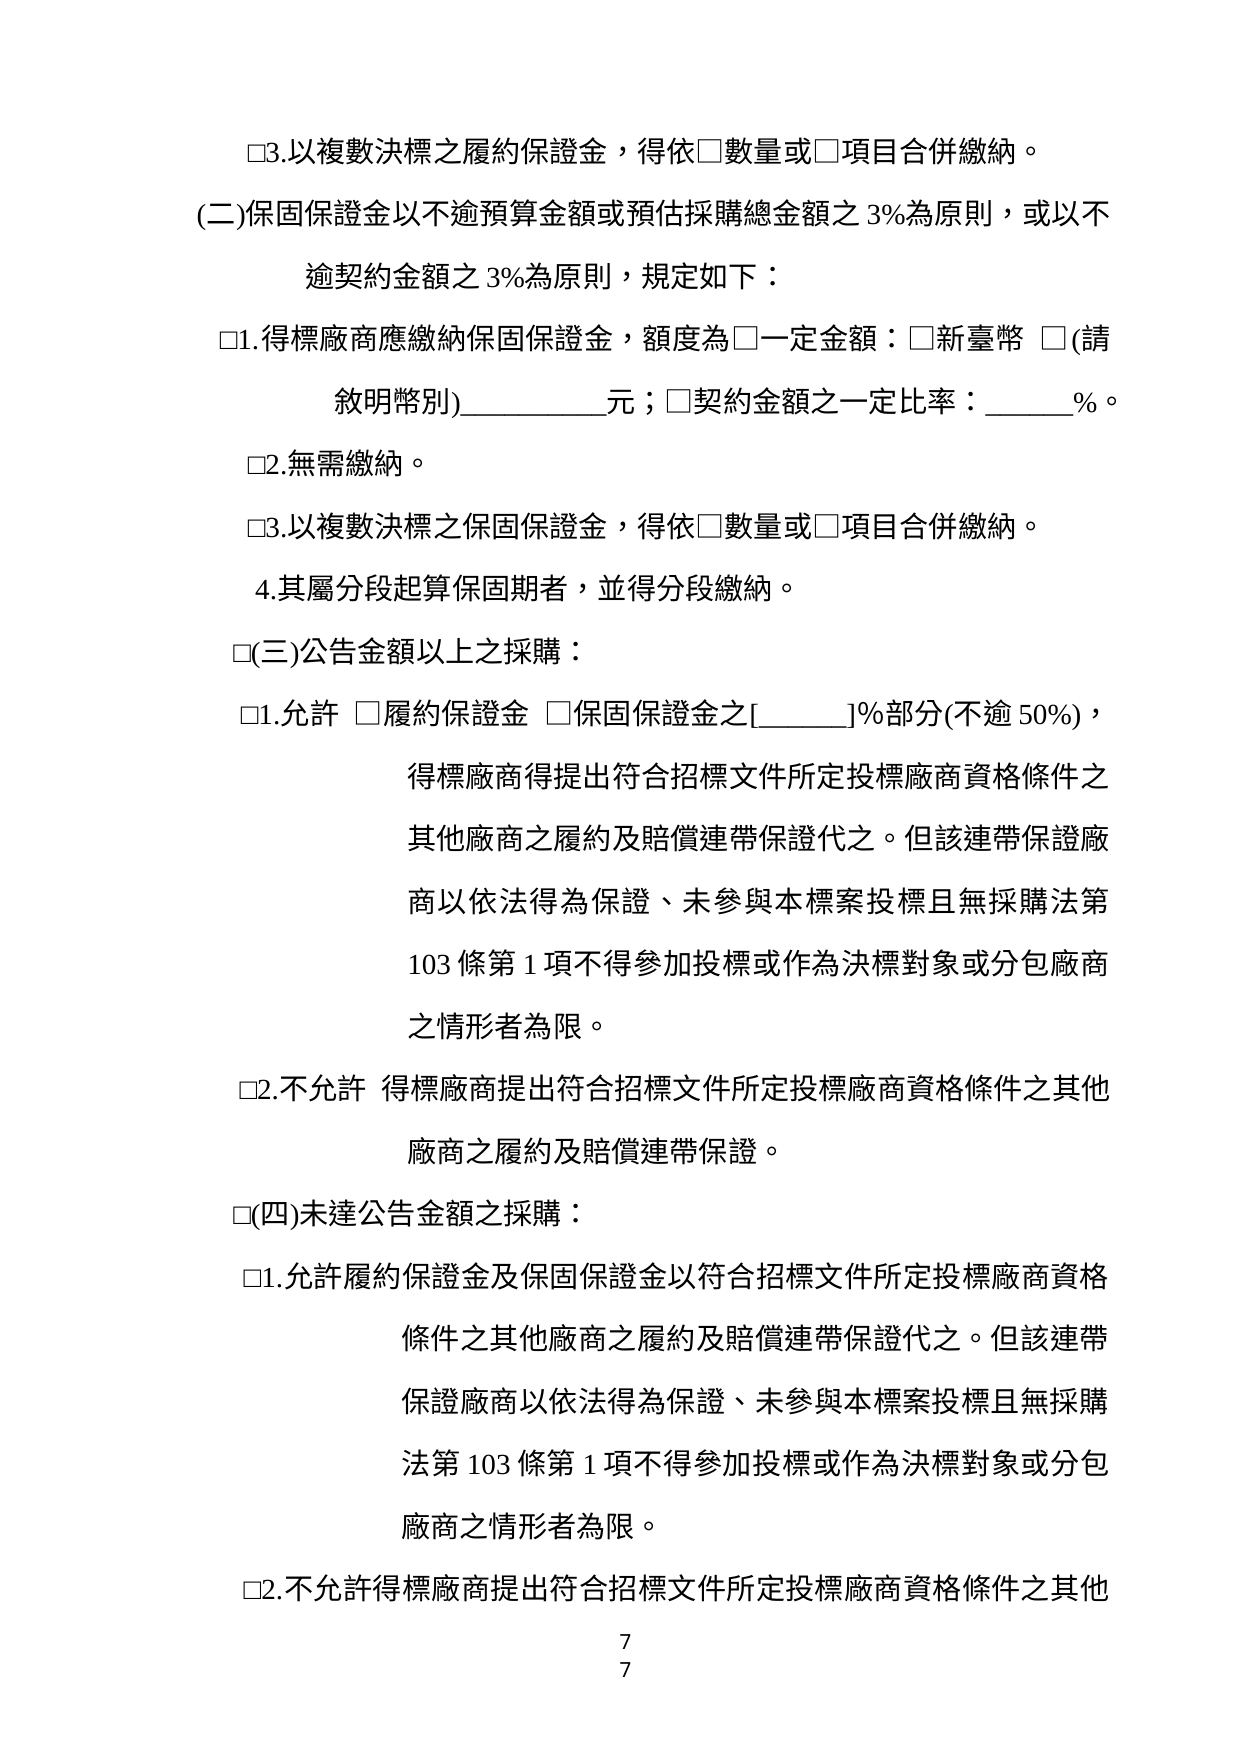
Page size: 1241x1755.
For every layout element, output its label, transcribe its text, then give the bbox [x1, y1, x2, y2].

text □(三)公告金額以上之採購： [189, 608, 1110, 670]
text □2.不允許得標廠商提出符合招標文件所定投標廠商資格條件之其他 [130, 1545, 1110, 1608]
text □1.允許履約保證金及保固保證金以符合招標文件所定投標廠商資格條件之其他廠商之履約及賠償連帶保證代之。但該連帶保證廠商以依法得為保證、未參與本標案投標且無採購法第103條第1項不得參加投標或作為決標對象或分包廠商之情形者為限。 [130, 1233, 1110, 1545]
text □1.允許 □履約保證金 □保固保證金之[______]％部分(不逾50%)，得標廠商得提出符合招標文件所定投標廠商資格條件之其他廠商之履約及賠償連帶保證代之。但該連帶保證廠商以依法得為保證、未參與本標案投標且無採購法第103條第1項不得參加投標或作為決標對象或分包廠商之情形者為限。 [130, 670, 1110, 1045]
text □(四)未達公告金額之採購： [189, 1170, 1110, 1233]
text (二)保固保證金以不逾預算金額或預估採購總金額之3%為原則，或以不逾契約金額之3%為原則，規定如下： [130, 170, 1110, 295]
text □1.得標廠商應繳納保固保證金，額度為□一定金額：□新臺幣 □(請敘明幣別)__________元；□契約金額之一定比率：______%。 [130, 295, 1110, 420]
text □3.以複數決標之履約保證金，得依□數量或□項目合併繳納。 [189, 108, 1110, 170]
text □2.不允許 得標廠商提出符合招標文件所定投標廠商資格條件之其他廠商之履約及賠償連帶保證。 [130, 1045, 1110, 1170]
text □2.無需繳納。 [189, 420, 1110, 483]
text □3.以複數決標之保固保證金，得依□數量或□項目合併繳納。 [189, 483, 1110, 545]
text 4.其屬分段起算保固期者，並得分段繳納。 [189, 545, 1110, 608]
